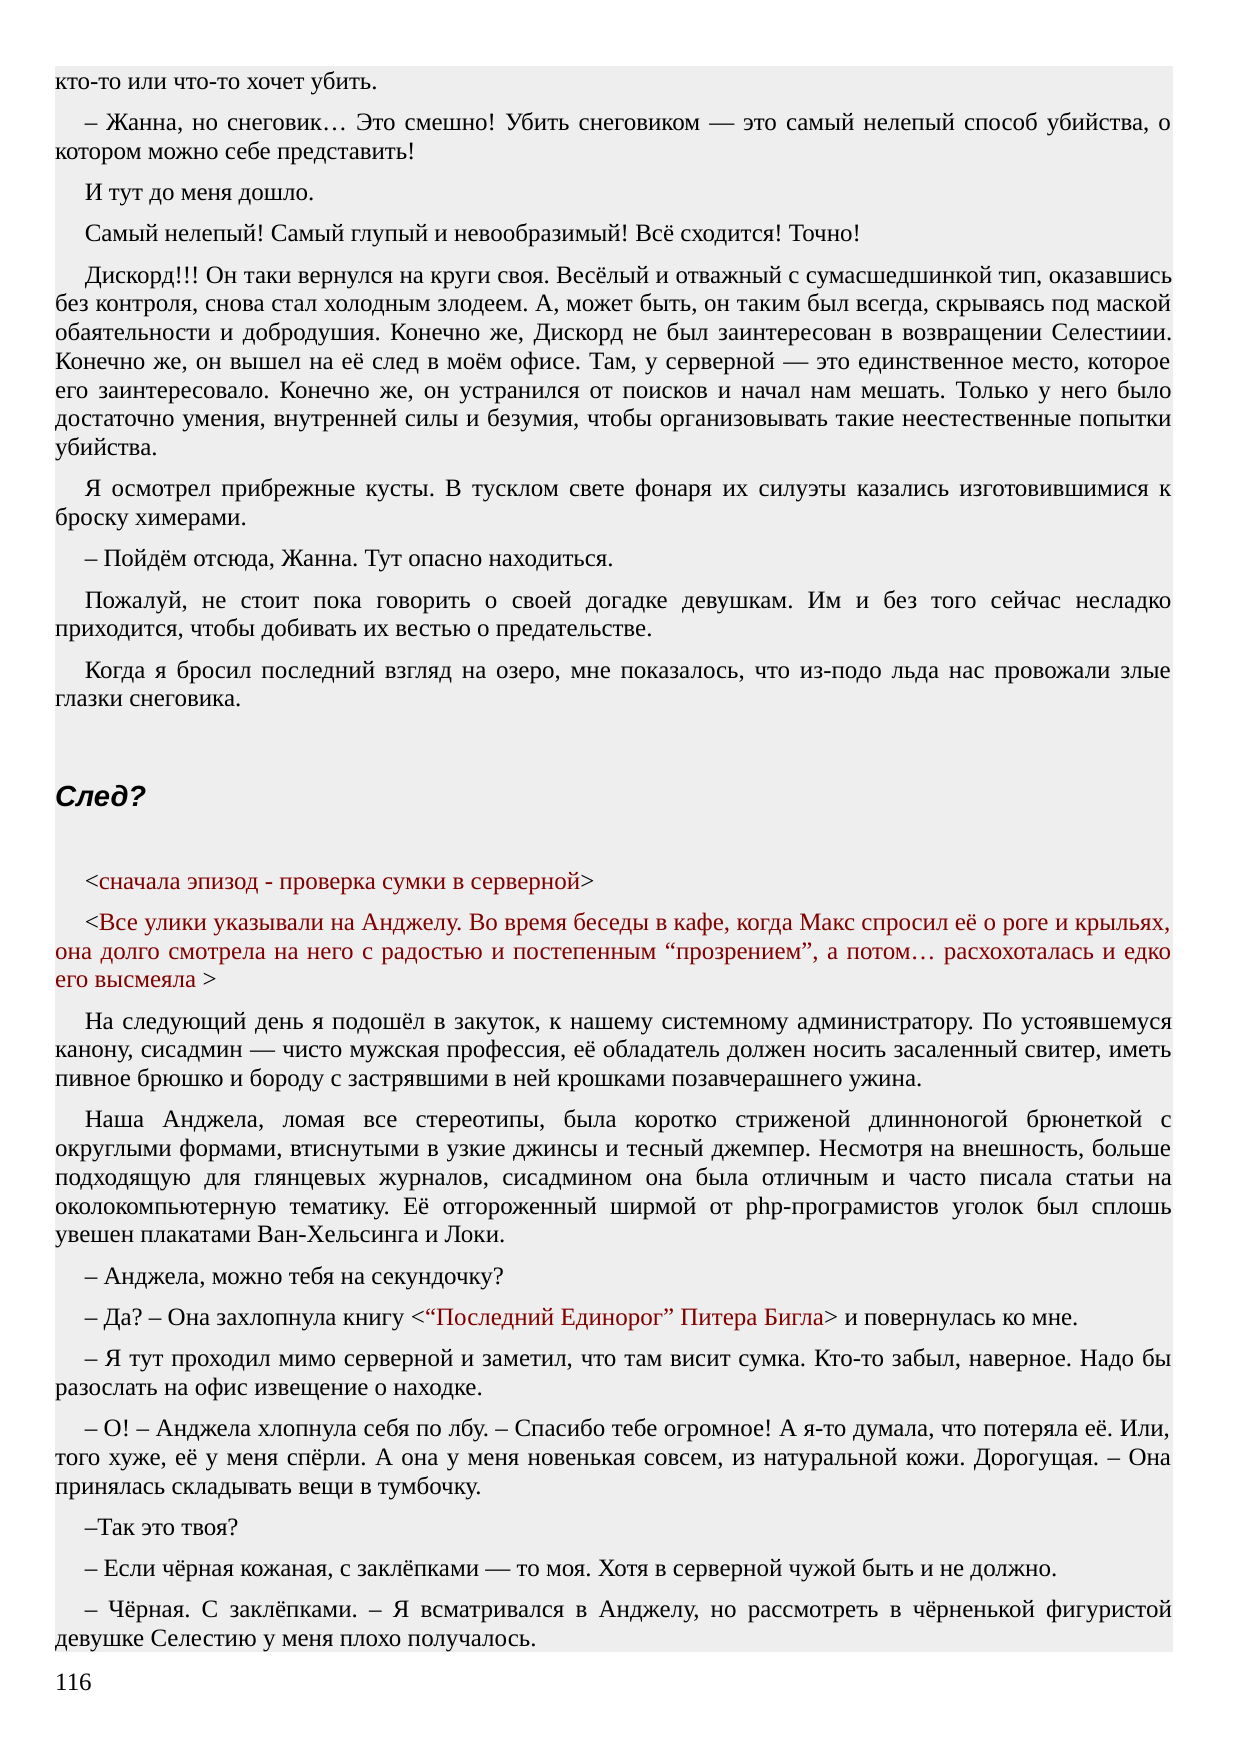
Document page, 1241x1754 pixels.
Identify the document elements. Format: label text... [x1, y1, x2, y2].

text Самый нелепый! Самый глупый и невообразимый! Всё сходится! Точно! [55, 218, 1173, 247]
text На следующий день я подошёл в закуток, к нашему системному администратору. По устоявшемуся канону, сисадмин — чисто мужская профессия, её обладатель должен носить засаленный свитер, иметь пивное брюшко и бороду с застрявшими в ней крошками позавчерашнего ужина. [55, 1006, 1173, 1092]
text – Анджела, можно тебя на секундочку? [55, 1261, 1173, 1289]
text – Да? – Она захлопнула книгу <“Последний Единорог” Питера Бигла> и повернулась ко мне. [55, 1302, 1173, 1331]
text –Так это твоя? [55, 1512, 1173, 1541]
text Когда я бросил последний взгляд на озеро, мне показалось, что из-подо льда нас провожали злые глазки снеговика. [55, 655, 1173, 712]
text <сначала эпизод - проверка сумки в серверной> [55, 866, 1173, 894]
text – О! – Анджела хлопнула себя по лбу. – Спасибо тебе огромное! А я-то думала, что потеряла её. Или, того хуже, её у меня спёрли. А она у меня новенькая совсем, из натуральной кожи. Дорогущая. – Она принялась складывать вещи в тумбочку. [55, 1413, 1173, 1499]
text Дискорд!!! Он таки вернулся на круги своя. Весёлый и отважный с сумасшедшинкой тип, оказавшись без контроля, снова стал холодным злодеем. А, может быть, он таким был всегда, скрываясь под маской обаятельности и добродушия. Конечно же, Дискорд не был заинтересован в возвращении Селестиии. Конечно же, он вышел на её след в моём офисе. Там, у серверной — это единственное место, которое его заинтересовало. Конечно же, он устранился от поисков и начал нам мешать. Только у него было достаточно умения, внутренней силы и безумия, чтобы организовывать такие неестественные попытки убийства. [55, 260, 1173, 461]
text – Жанна, но снеговик… Это смешно! Убить снеговиком — это самый нелепый способ убийства, о котором можно себе представить! [55, 107, 1173, 165]
text Пожалуй, не стоит пока говорить о своей догадке девушкам. Им и без того сейчас несладко приходится, чтобы добивать их вестью о предательстве. [55, 585, 1173, 642]
text <Все улики указывали на Анджелу. Во время беседы в кафе, когда Макс спросил её о роге и крыльях, она долго смотрела на него с радостью и постепенным “прозрением”, а потом… расхохоталась и едко его высмеяла > [55, 907, 1173, 993]
subtitle След? [55, 778, 1173, 812]
text кто-то или что-то хочет убить. [55, 66, 1173, 95]
text – Если чёрная кожаная, с заклёпками — то моя. Хотя в серверной чужой быть и не должно. [55, 1553, 1173, 1582]
text – Пойдём отсюда, Жанна. Тут опасно находиться. [55, 543, 1173, 572]
text Наша Анджела, ломая все стереотипы, была коротко стриженой длинноногой брюнеткой с округлыми формами, втиснутыми в узкие джинсы и тесный джемпер. Несмотря на внешность, больше подходящую для глянцевых журналов, сисадмином она была отличным и часто писала статьи на околокомпьютерную тематику. Её отгороженный ширмой от php-програмистов уголок был сплошь увешен плакатами Ван-Хельсинга и Локи. [55, 1104, 1173, 1248]
text Я осмотрел прибрежные кусты. В тусклом свете фонаря их силуэты казались изготовившимися к броску химерами. [55, 473, 1173, 531]
text – Чёрная. С заклёпками. – Я всматривался в Анджелу, но рассмотреть в чёрненькой фигуристой девушке Селестию у меня плохо получалось. [55, 1594, 1173, 1652]
text – Я тут проходил мимо серверной и заметил, что там висит сумка. Кто-то забыл, наверное. Надо бы разослать на офис извещение о находке. [55, 1343, 1173, 1401]
text И тут до меня дошло. [55, 177, 1173, 206]
